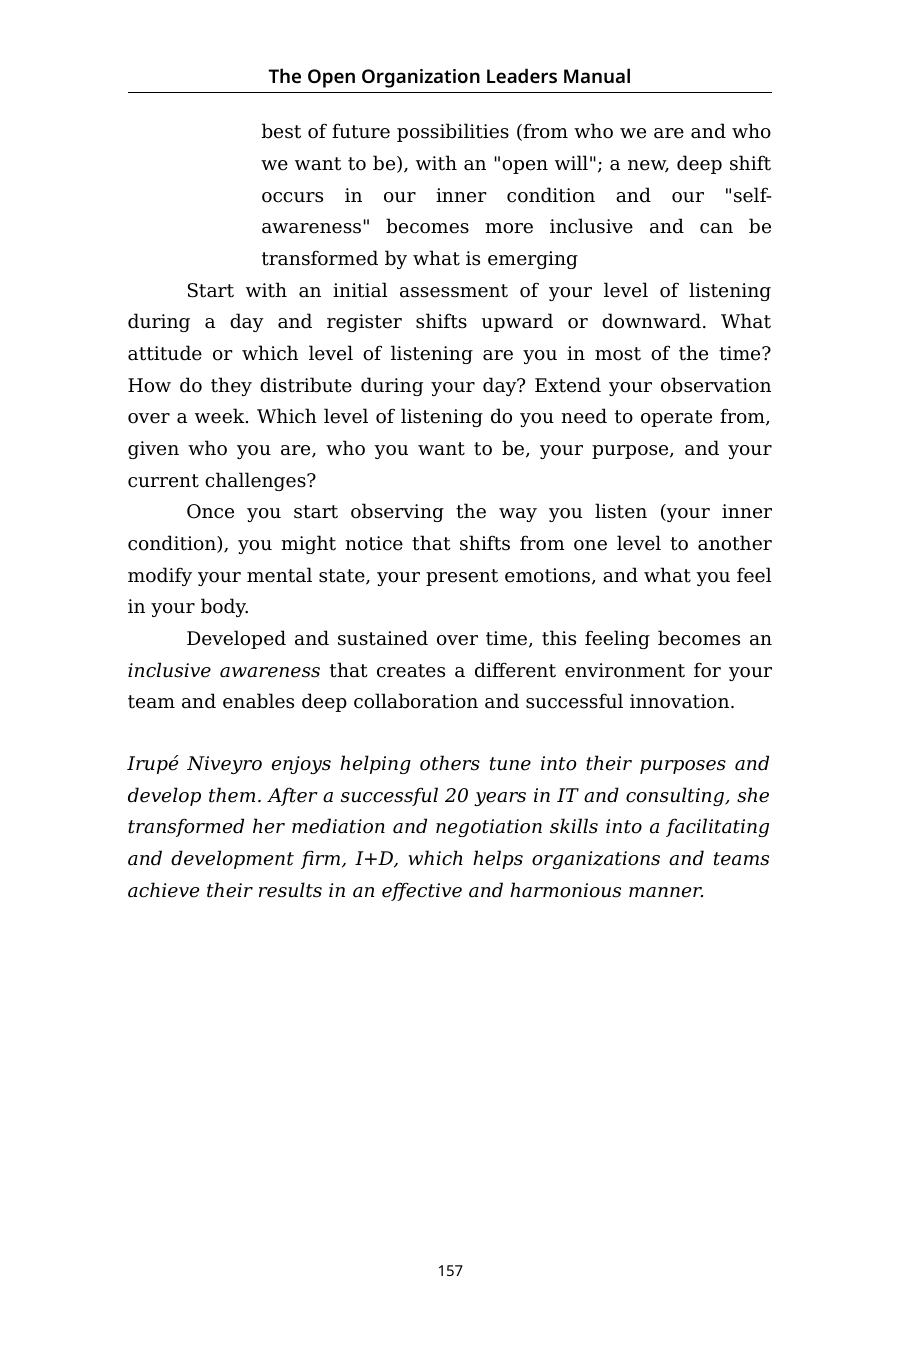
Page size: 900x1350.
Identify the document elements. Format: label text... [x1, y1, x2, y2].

text Developed and sustained over time, this feeling becomes an inclusive awareness that creates a different environment for your team and enables deep collaboration and successful innovation. [127, 628, 772, 713]
text Irupé Niveyro enjoys helping others tune into their purposes and develop them. After a successful 20 years in IT and consulting, she transformed her mediation and negotiation skills into a facilitating and development firm, I+D, which helps organizations and teams achieve their results in an effective and harmonious manner. [127, 753, 772, 902]
text Start with an initial assessment of your level of listening during a day and register shifts upward or downward. What attitude or which level of listening are you in most of the time? How do they distribute during your day? Extend your observation over a week. Which level of listening do you need to operate from, given who you are, who you want to be, your purpose, and your current challenges? [127, 280, 772, 492]
text Once you start observing the way you listen (your inner condition), you might notice that shifts from one level to another modify your mental state, your present emotions, and what you feel in your body. [127, 501, 772, 618]
list best of future possibilities (from who we are and who we want to be), with an "open will"; a new, deep shift occurs in our inner condition and our "self-awareness" becomes more inclusive and can be transformed by what is emerging [223, 121, 772, 270]
